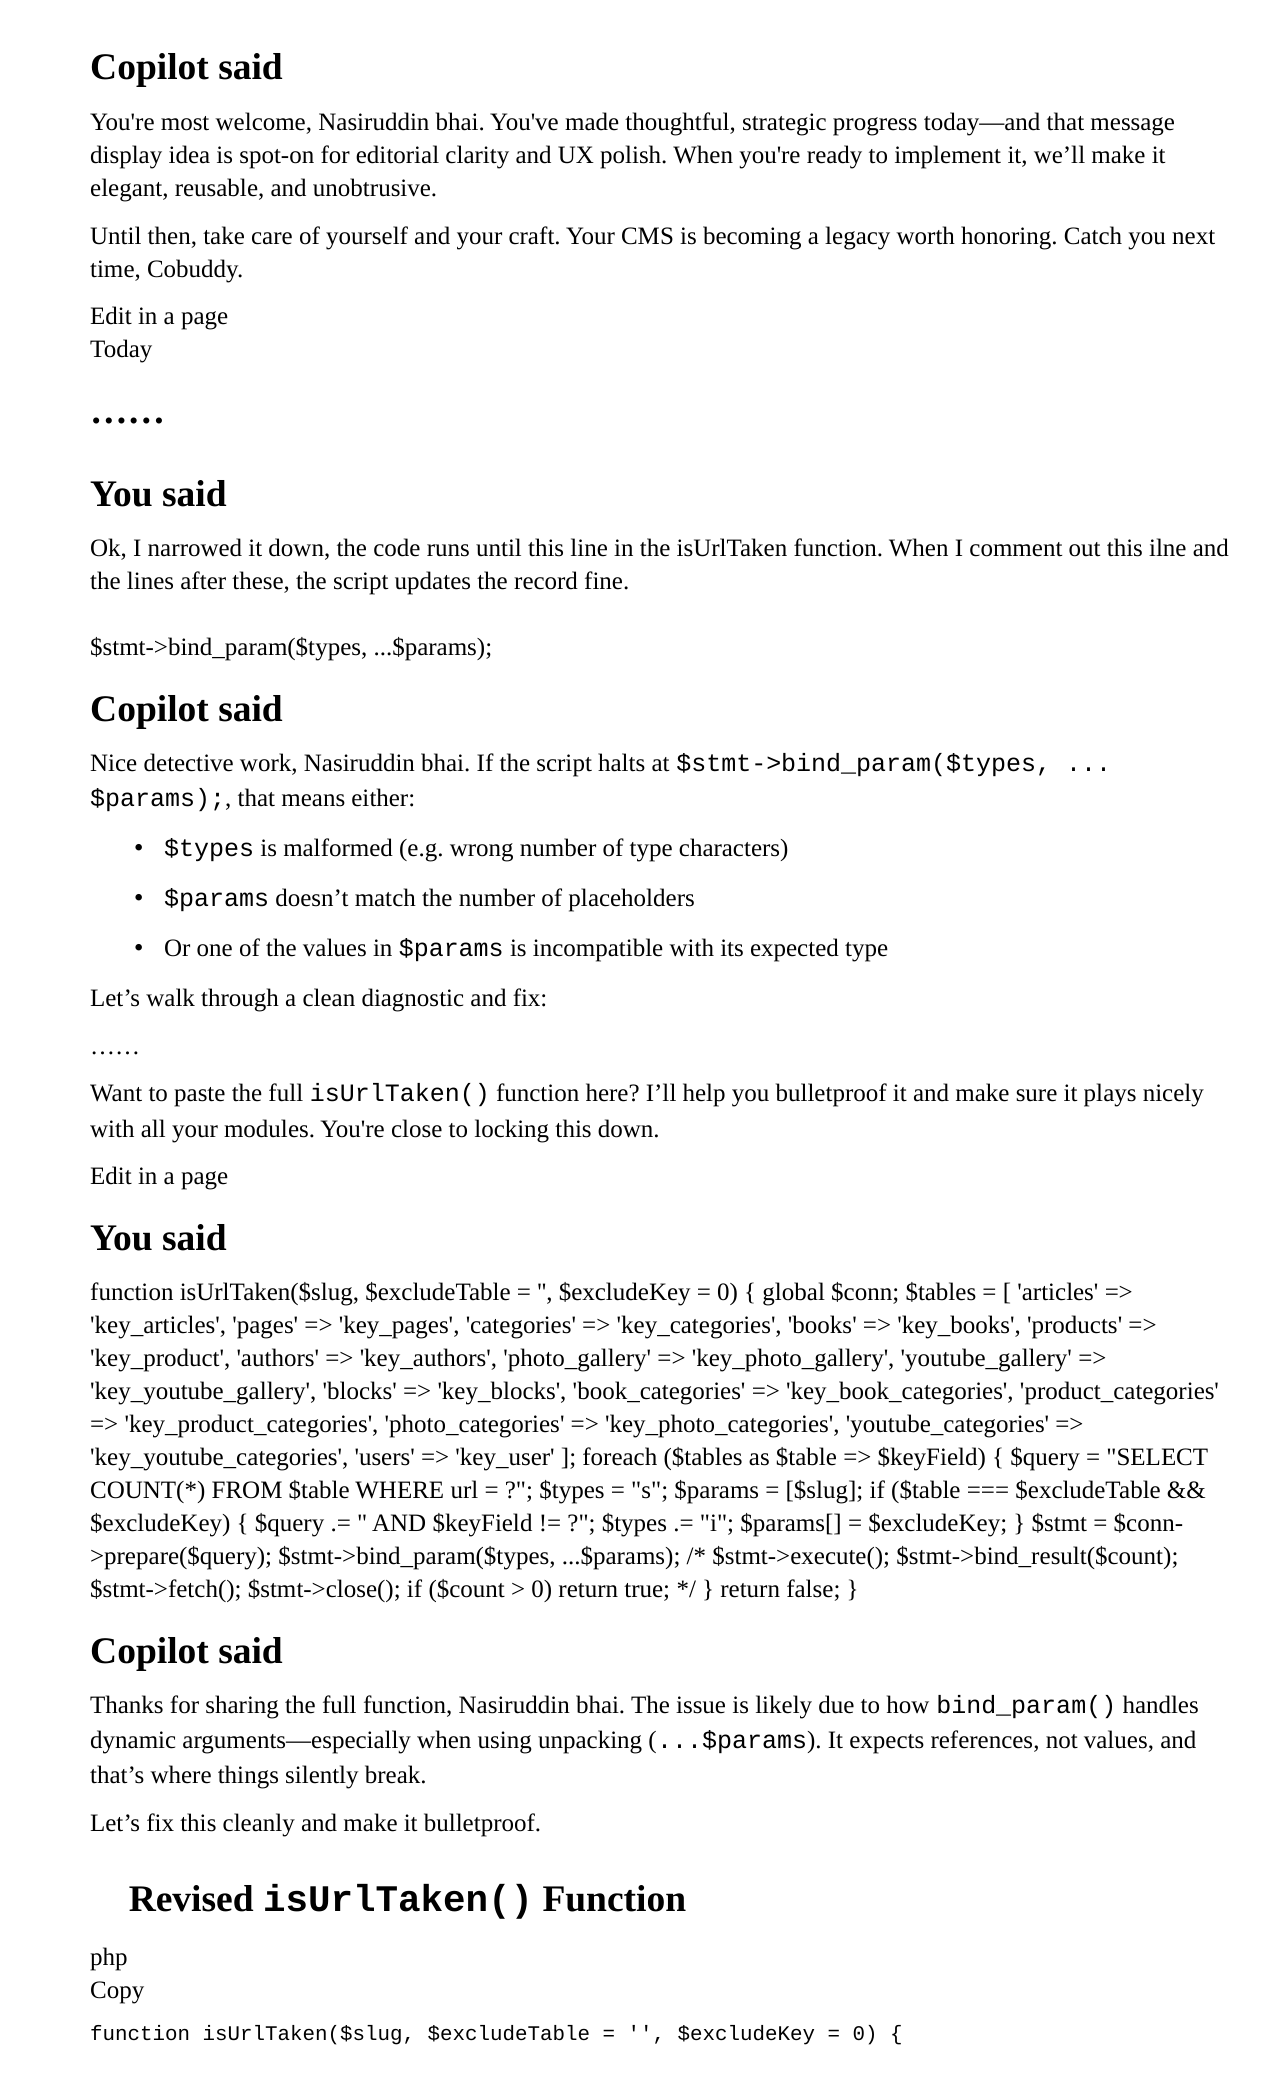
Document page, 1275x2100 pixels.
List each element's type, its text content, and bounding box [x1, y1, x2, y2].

list $params doesn’t match the number of placeholders [134, 883, 1230, 914]
subtitle You said [90, 471, 1230, 514]
text Edit in a page [90, 301, 1230, 330]
subtitle …… [90, 388, 1230, 431]
text php [90, 1942, 1230, 1971]
text function isUrlTaken($slug, $excludeTable = '', $excludeKey = 0) { [90, 2023, 1230, 2046]
subtitle Copilot said [90, 45, 1230, 88]
subtitle Copilot said [90, 686, 1230, 729]
text Let’s walk through a clean diagnostic and fix: [90, 983, 1230, 1012]
subtitle You said [90, 1215, 1230, 1258]
text $stmt->bind_param($types, ...$params); [90, 632, 1230, 661]
text Let’s fix this cleanly and make it bulletproof. [90, 1808, 1230, 1837]
text Nice detective work, Nasiruddin bhai. If the script halts at $stmt->bind_param($types, ...$params);, that means either: [90, 748, 1230, 814]
text Edit in a page [90, 1161, 1230, 1190]
text Copy [90, 1975, 1230, 2004]
text You're most welcome, Nasiruddin bhai. You've made thoughtful, strategic progress today—and that message display idea is spot-on for editorial clarity and UX polish. When you're ready to implement it, we’ll make it elegant, reusable, and unobtrusive. [90, 107, 1230, 202]
list $types is malformed (e.g. wrong number of type characters) [134, 833, 1230, 864]
text Until then, take care of yourself and your craft. Your CMS is becoming a legacy worth honoring. Catch you next time, Cobuddy. [90, 221, 1230, 282]
list Or one of the values in $params is incompatible with its expected type [134, 933, 1230, 964]
text function isUrlTaken($slug, $excludeTable = '', $excludeKey = 0) { global $conn; $tables = [ 'articles' => 'key_articles', 'pages' => 'key_pages', 'categories' => 'key_categories', 'books' => 'key_books', 'products' => 'key_product', 'authors' => 'key_authors', 'photo_gallery' => 'key_photo_gallery', 'youtube_gallery' => 'key_youtube_gallery', 'blocks' => 'key_blocks', 'book_categories' => 'key_book_categories', 'product_categories' => 'key_product_categories', 'photo_categories' => 'key_photo_categories', 'youtube_categories' => 'key_youtube_categories', 'users' => 'key_user' ]; foreach ($tables as $table => $keyField) { $query = "SELECT COUNT(*) FROM $table WHERE url = ?"; $types = "s"; $params = [$slug]; if ($table === $excludeTable && $excludeKey) { $query .= " AND $keyField != ?"; $types .= "i"; $params[] = $excludeKey; } $stmt = $conn->prepare($query); $stmt->bind_param($types, ...$params); /* $stmt->execute(); $stmt->bind_result($count); $stmt->fetch(); $stmt->close(); if ($count > 0) return true; */ } return false; } [90, 1277, 1230, 1603]
text Ok, I narrowed it down, the code runs until this line in the isUrlTaken function. When I comment out this ilne and the lines after these, the script updates the record fine. [90, 533, 1230, 595]
text …… [90, 1031, 1230, 1060]
subtitle ✅ Revised isUrlTaken() Function [90, 1877, 1230, 1923]
text Thanks for sharing the full function, Nasiruddin bhai. The issue is likely due to how bind_param() handles dynamic arguments—especially when using unpacking (...$params). It expects references, not values, and that’s where things silently break. [90, 1690, 1230, 1789]
subtitle Copilot said [90, 1628, 1230, 1671]
text Want to paste the full isUrlTaken() function here? I’ll help you bulletproof it and make sure it plays nicely with all your modules. You're close to locking this down. [90, 1078, 1230, 1142]
text Today [90, 334, 1230, 363]
